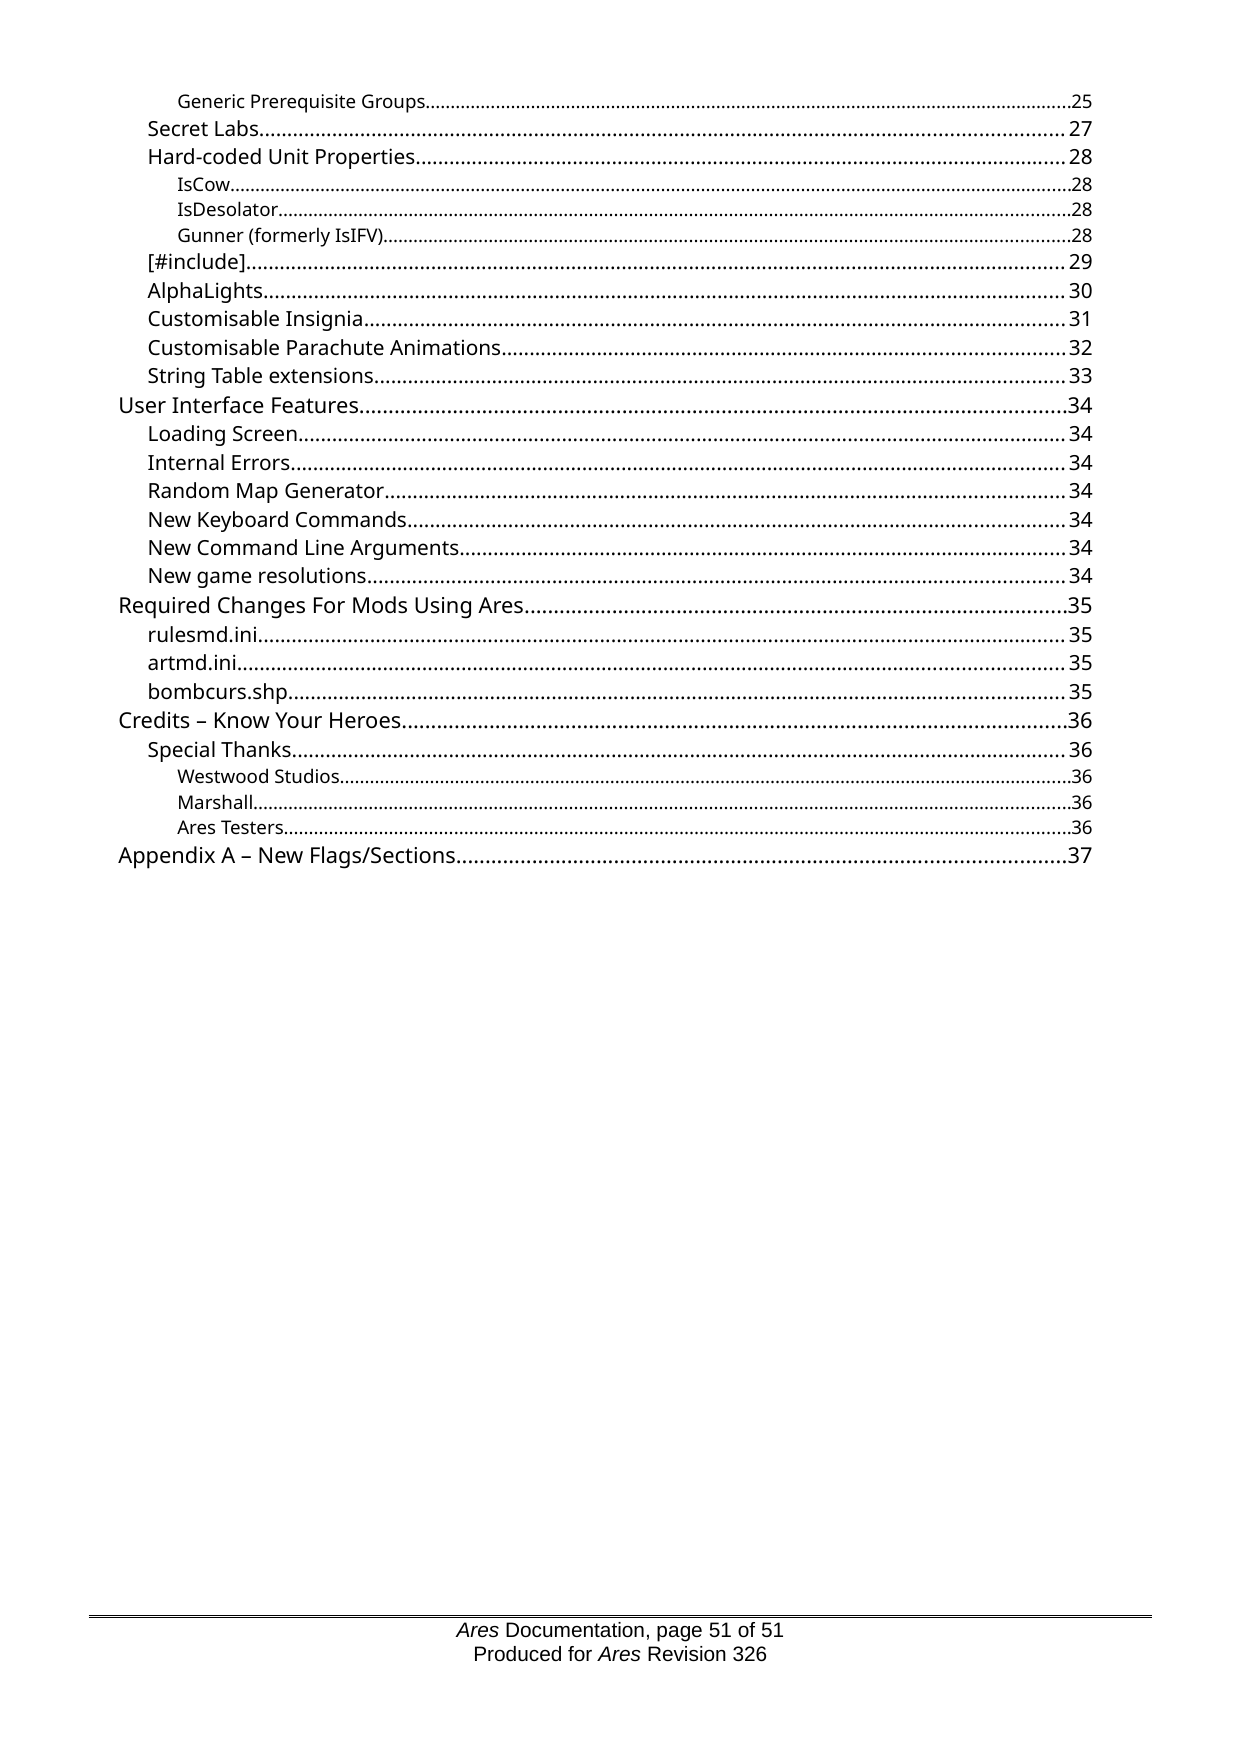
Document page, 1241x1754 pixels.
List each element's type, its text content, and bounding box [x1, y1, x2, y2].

text Marshall 36 [177, 789, 1152, 814]
text New Command Line Arguments 34 [147, 533, 1152, 562]
text Westwood Studios 36 [177, 763, 1152, 789]
text Customisable Parachute Animations 32 [147, 333, 1152, 361]
text [#include] 29 [147, 247, 1152, 276]
text rulesmd.ini 35 [147, 620, 1152, 648]
text Credits – Know Your Heroes 36 [118, 705, 1152, 735]
text Customisable Insignia 31 [147, 304, 1152, 333]
text New Keyboard Commands 34 [147, 505, 1152, 533]
text Hard-coded Unit Properties 28 [147, 142, 1152, 171]
text Gunner (formerly IsIFV) 28 [177, 222, 1152, 247]
text Required Changes For Mods Using Ares 35 [118, 590, 1152, 620]
text Ares Testers 36 [177, 814, 1152, 840]
text Special Thanks 36 [147, 735, 1152, 763]
text String Table extensions 33 [147, 361, 1152, 390]
text Internal Errors 34 [147, 448, 1152, 476]
text artmd.ini 35 [147, 648, 1152, 677]
text Generic Prerequisite Groups 25 [177, 88, 1152, 114]
text Loading Screen 34 [147, 419, 1152, 448]
text Random Map Generator 34 [147, 476, 1152, 505]
text IsDesolator 28 [177, 196, 1152, 222]
text AlphaLights 30 [147, 276, 1152, 304]
text Appendix A – New Flags/Sections 37 [118, 840, 1152, 870]
text IsCow 28 [177, 171, 1152, 196]
text New game resolutions 34 [147, 562, 1152, 590]
text bombcurs.shp 35 [147, 677, 1152, 705]
text User Interface Features 34 [118, 390, 1152, 419]
text Secret Labs 27 [147, 114, 1152, 142]
